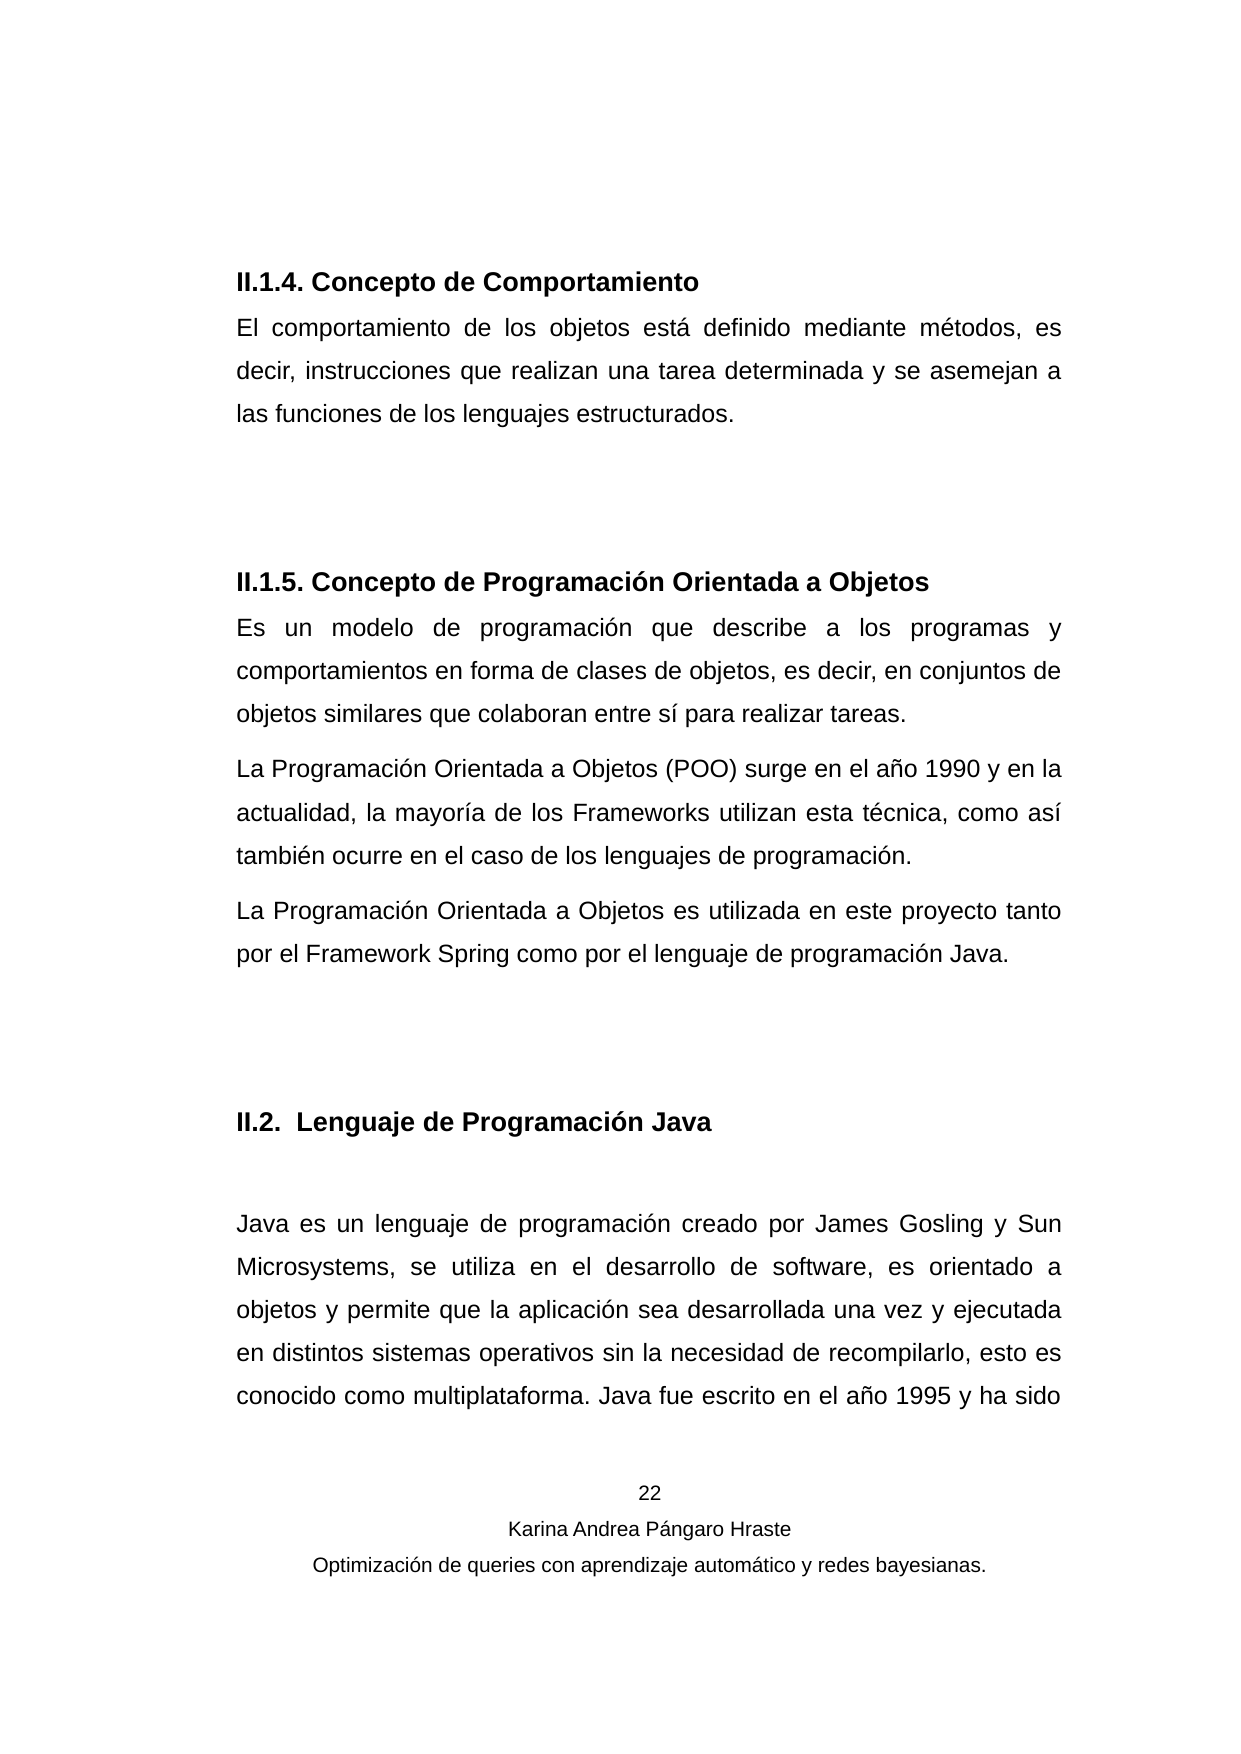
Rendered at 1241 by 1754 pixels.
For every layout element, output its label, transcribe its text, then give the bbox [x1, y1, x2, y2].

text La Programación Orientada a Objetos es utilizada en este proyecto tanto por el Framework Spring como por el lenguaje de programación Java. [236, 896, 1063, 968]
text Java es un lenguaje de programación creado por James Gosling y Sun Microsystems, se utiliza en el desarrollo de software, es orientado a objetos y permite que la aplicación sea desarrollada una vez y ejecutada en distintos sistemas operativos sin la necesidad de recompilarlo, esto es conocido como multiplataforma. Java fue escrito en el año 1995 y ha sido [236, 1209, 1063, 1410]
text El comportamiento de los objetos está definido mediante métodos, es decir, instrucciones que realizan una tarea determinada y se asemejan a las funciones de los lenguajes estructurados. [236, 313, 1063, 428]
subtitle Concepto de Programación Orientada a Objetos [236, 566, 1063, 597]
subtitle Lenguaje de Programación Java [236, 1106, 1063, 1138]
text La Programación Orientada a Objetos (POO) surge en el año 1990 y en la actualidad, la mayoría de los Frameworks utilizan esta técnica, como así también ocurre en el caso de los lenguajes de programación. [236, 754, 1063, 869]
subtitle Concepto de Comportamiento [236, 266, 1063, 297]
text Es un modelo de programación que describe a los programas y comportamientos en forma de clases de objetos, es decir, en conjuntos de objetos similares que colaboran entre sí para realizar tareas. [236, 613, 1063, 728]
